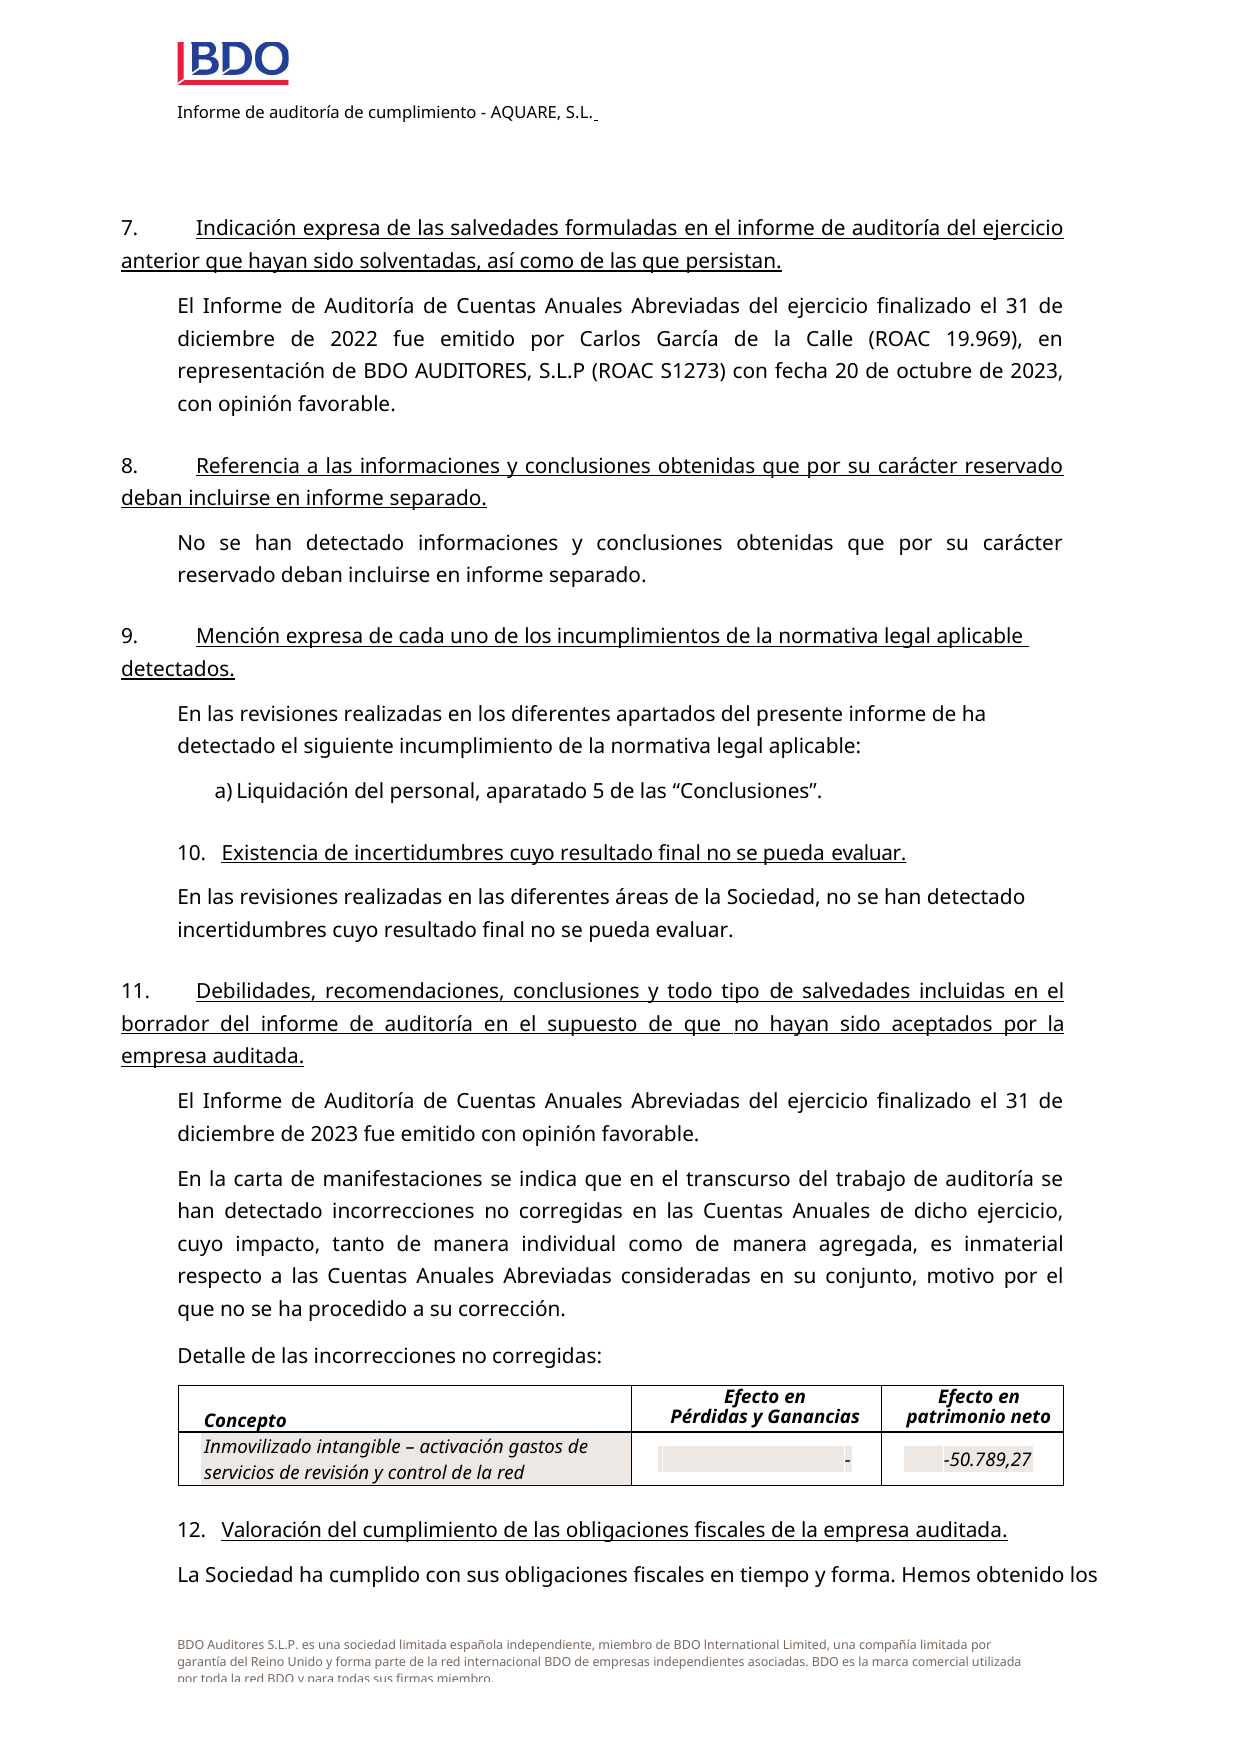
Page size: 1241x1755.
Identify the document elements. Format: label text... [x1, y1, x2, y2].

list Indicación expresa de las salvedades formuladas en el informe de auditoría del ejercicio anterior que hayan sido solventadas, así como de las que persistan. [121, 213, 1064, 274]
table_cell [179, 1433, 201, 1485]
table_cell -50.789,27 [882, 1433, 1063, 1485]
text En las revisiones realizadas en los diferentes apartados del presente informe de ha detectado el siguiente incumplimiento de la normativa legal aplicable: [177, 699, 1064, 760]
text El Informe de Auditoría de Cuentas Anuales Abreviadas del ejercicio finalizado el 31 de diciembre de 2023 fue emitido con opinión favorable. [177, 1087, 1064, 1148]
text El Informe de Auditoría de Cuentas Anuales Abreviadas del ejercicio finalizado el 31 de diciembre de 2022 fue emitido por Carlos García de la Calle (ROAC 19.969), en representación de BDO AUDITORES, S.L.P (ROAC S1273) con fecha 20 de octubre de 2023, con opinión favorable. [177, 291, 1064, 417]
list Liquidación del personal, aparatado 5 de las “Conclusiones”. [214, 776, 1120, 805]
text No se han detectado informaciones y conclusiones obtenidas que por su carácter reservado deban incluirse en informe separado. [177, 528, 1064, 588]
list Referencia a las informaciones y conclusiones obtenidas que por su carácter reservado deban incluirse en informe separado. [121, 451, 1064, 511]
table_header Concepto [179, 1386, 631, 1431]
list empresa auditada. [121, 1034, 1064, 1070]
text En las revisiones realizadas en las diferentes áreas de la Sociedad, no se han detectado incertidumbres cuyo resultado final no se pueda evaluar. [177, 882, 1120, 943]
list Mención expresa de cada uno de los incumplimientos de la normativa legal aplicable detectados. [121, 622, 1064, 683]
list Debilidades, recomendaciones, conclusiones y todo tipo de salvedades incluidas en el borrador del informe de auditoría en el supuesto de que no hayan sido aceptados por la [121, 976, 1064, 1033]
text Detalle de las incorrecciones no corregidas: [177, 1341, 1120, 1369]
text En la carta de manifestaciones se indica que en el transcurso del trabajo de auditoría se han detectado incorrecciones no corregidas en las Cuentas Anuales de dicho ejercicio, cuyo impacto, tanto de manera individual como de manera agregada, es inmaterial respecto a las Cuentas Anuales Abreviadas consideradas en su conjunto, motivo por el que no se ha procedido a su corrección. [177, 1164, 1064, 1323]
text La Sociedad ha cumplido con sus obligaciones fiscales en tiempo y forma. Hemos obtenido los [177, 1560, 1120, 1589]
table_header Efecto en Pérdidas y Ganancias [632, 1386, 881, 1431]
table_cell - [632, 1433, 881, 1485]
table_header Efecto en patrimonio neto [882, 1386, 1063, 1431]
list Existencia de incertidumbres cuyo resultado final no se pueda evaluar. [177, 838, 1120, 866]
table_cell Inmovilizado intangible – activación gastos de servicios de revisión y control de la red [201, 1433, 631, 1485]
list Valoración del cumplimiento de las obligaciones fiscales de la empresa auditada. [177, 1516, 1120, 1544]
